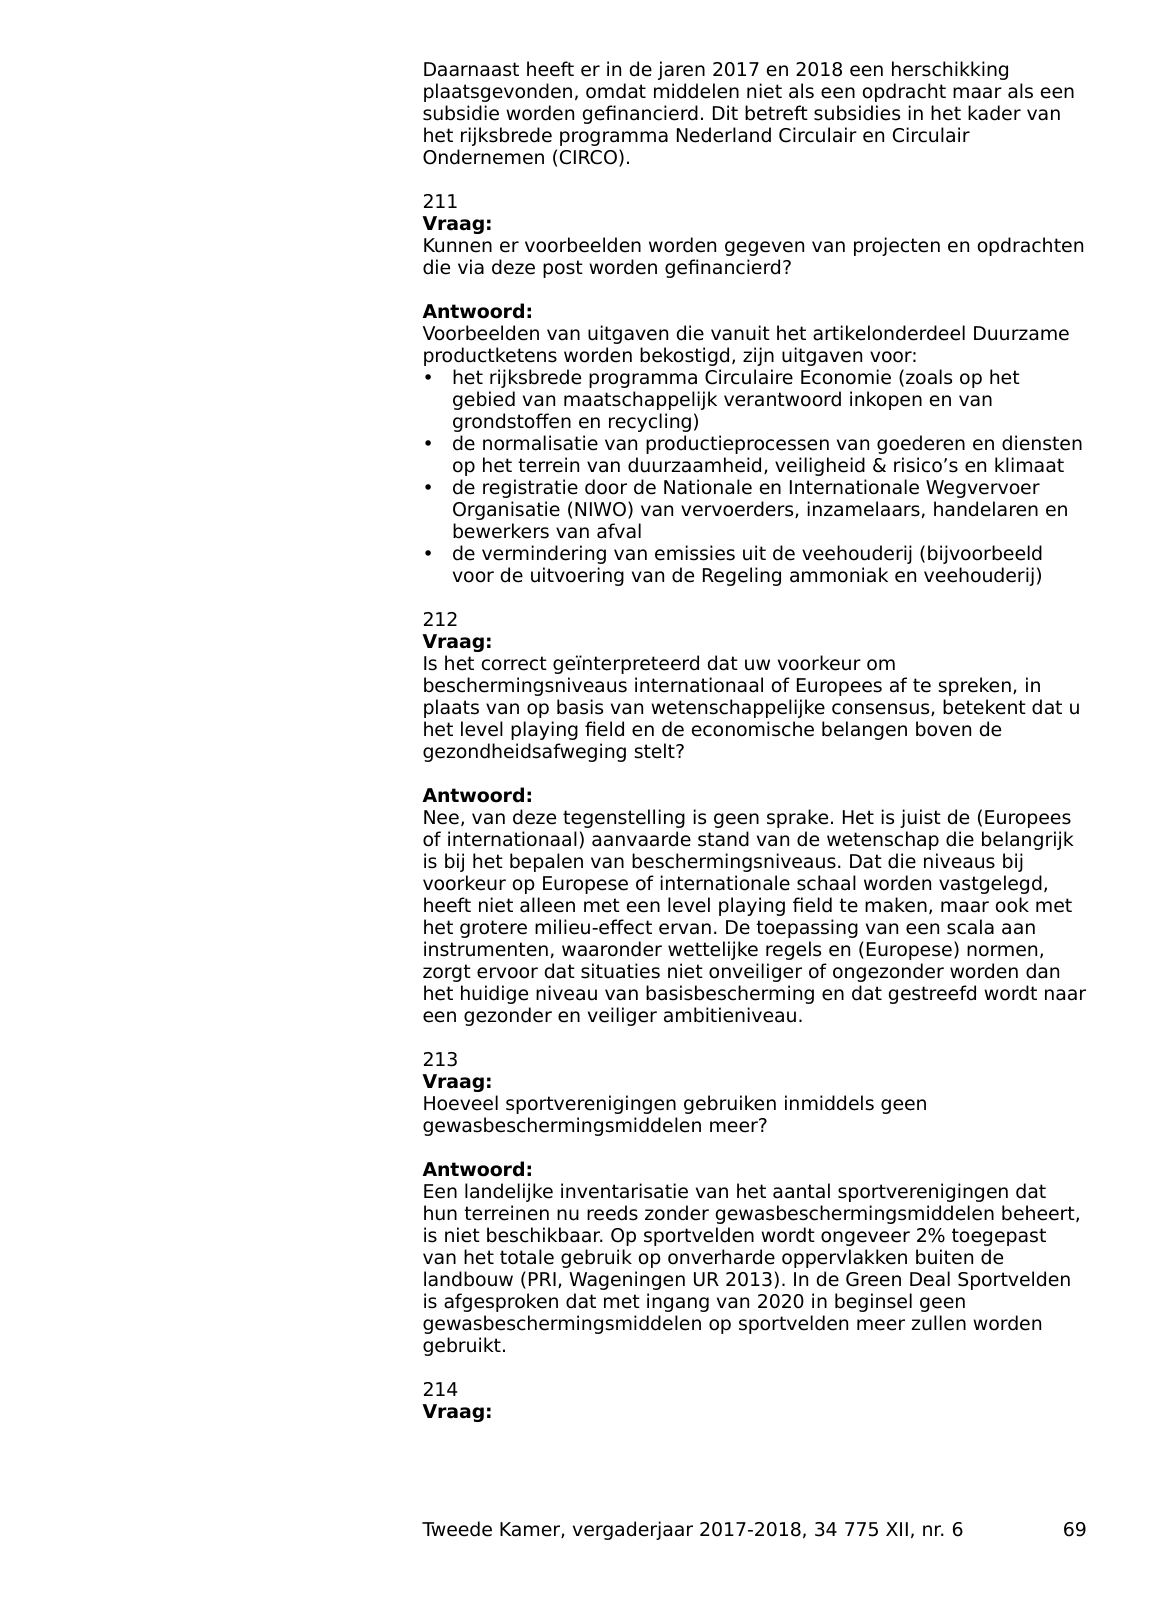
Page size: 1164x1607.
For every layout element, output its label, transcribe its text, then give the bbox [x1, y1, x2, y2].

text 212 [422, 609, 1087, 631]
text 211 [422, 191, 1087, 213]
text • de normalisatie van productieprocessen van goederen en diensten op het terrein van duurzaamheid, veiligheid & risico’s en klimaat [422, 433, 1087, 477]
text Daarnaast heeft er in de jaren 2017 en 2018 een herschikking plaatsgevonden, omdat middelen niet als een opdracht maar als een subsidie worden gefinancierd. Dit betreft subsidies in het kader van het rijksbrede programma Nederland Circulair en Circulair Ondernemen (CIRCO). [422, 59, 1087, 169]
text Vraag: [422, 1401, 1087, 1423]
text Antwoord: [422, 301, 1087, 323]
text 213 [422, 1049, 1087, 1071]
text • het rijksbrede programma Circulaire Economie (zoals op het gebied van maatschappelijk verantwoord inkopen en van grondstoffen en recycling) [422, 367, 1087, 433]
text 214 [422, 1379, 1087, 1401]
text • de vermindering van emissies uit de veehouderij (bijvoorbeeld voor de uitvoering van de Regeling ammoniak en veehouderij) [422, 543, 1087, 587]
text Nee, van deze tegenstelling is geen sprake. Het is juist de (Europees of internationaal) aanvaarde stand van de wetenschap die belangrijk is bij het bepalen van beschermingsniveaus. Dat die niveaus bij voorkeur op Europese of internationale schaal worden vastgelegd, heeft niet alleen met een level playing field te maken, maar ook met het grotere milieu-effect ervan. De toepassing van een scala aan instrumenten, waaronder wettelijke regels en (Europese) normen, zorgt ervoor dat situaties niet onveiliger of ongezonder worden dan het huidige niveau van basisbescherming en dat gestreefd wordt naar een gezonder en veiliger ambitieniveau. [422, 807, 1087, 1027]
text Vraag: [422, 631, 1087, 653]
text Antwoord: [422, 1159, 1087, 1181]
text Een landelijke inventarisatie van het aantal sportverenigingen dat hun terreinen nu reeds zonder gewasbeschermingsmiddelen beheert, is niet beschikbaar. Op sportvelden wordt ongeveer 2% toegepast van het totale gebruik op onverharde oppervlakken buiten de landbouw (PRI, Wageningen UR 2013). In de Green Deal Sportvelden is afgesproken dat met ingang van 2020 in beginsel geen gewasbeschermingsmiddelen op sportvelden meer zullen worden gebruikt. [422, 1181, 1087, 1357]
text Antwoord: [422, 785, 1087, 807]
text Is het correct geïnterpreteerd dat uw voorkeur om beschermingsniveaus internationaal of Europees af te spreken, in plaats van op basis van wetenschappelijke consensus, betekent dat u het level playing field en de economische belangen boven de gezondheidsafweging stelt? [422, 653, 1087, 763]
text Voorbeelden van uitgaven die vanuit het artikelonderdeel Duurzame productketens worden bekostigd, zijn uitgaven voor: [422, 323, 1087, 367]
text Hoeveel sportverenigingen gebruiken inmiddels geen gewasbeschermingsmiddelen meer? [422, 1093, 1087, 1137]
text Vraag: [422, 1071, 1087, 1093]
text Kunnen er voorbeelden worden gegeven van projecten en opdrachten die via deze post worden gefinancierd? [422, 235, 1087, 279]
text • de registratie door de Nationale en Internationale Wegvervoer Organisatie (NIWO) van vervoerders, inzamelaars, handelaren en bewerkers van afval [422, 477, 1087, 543]
text Vraag: [422, 213, 1087, 235]
